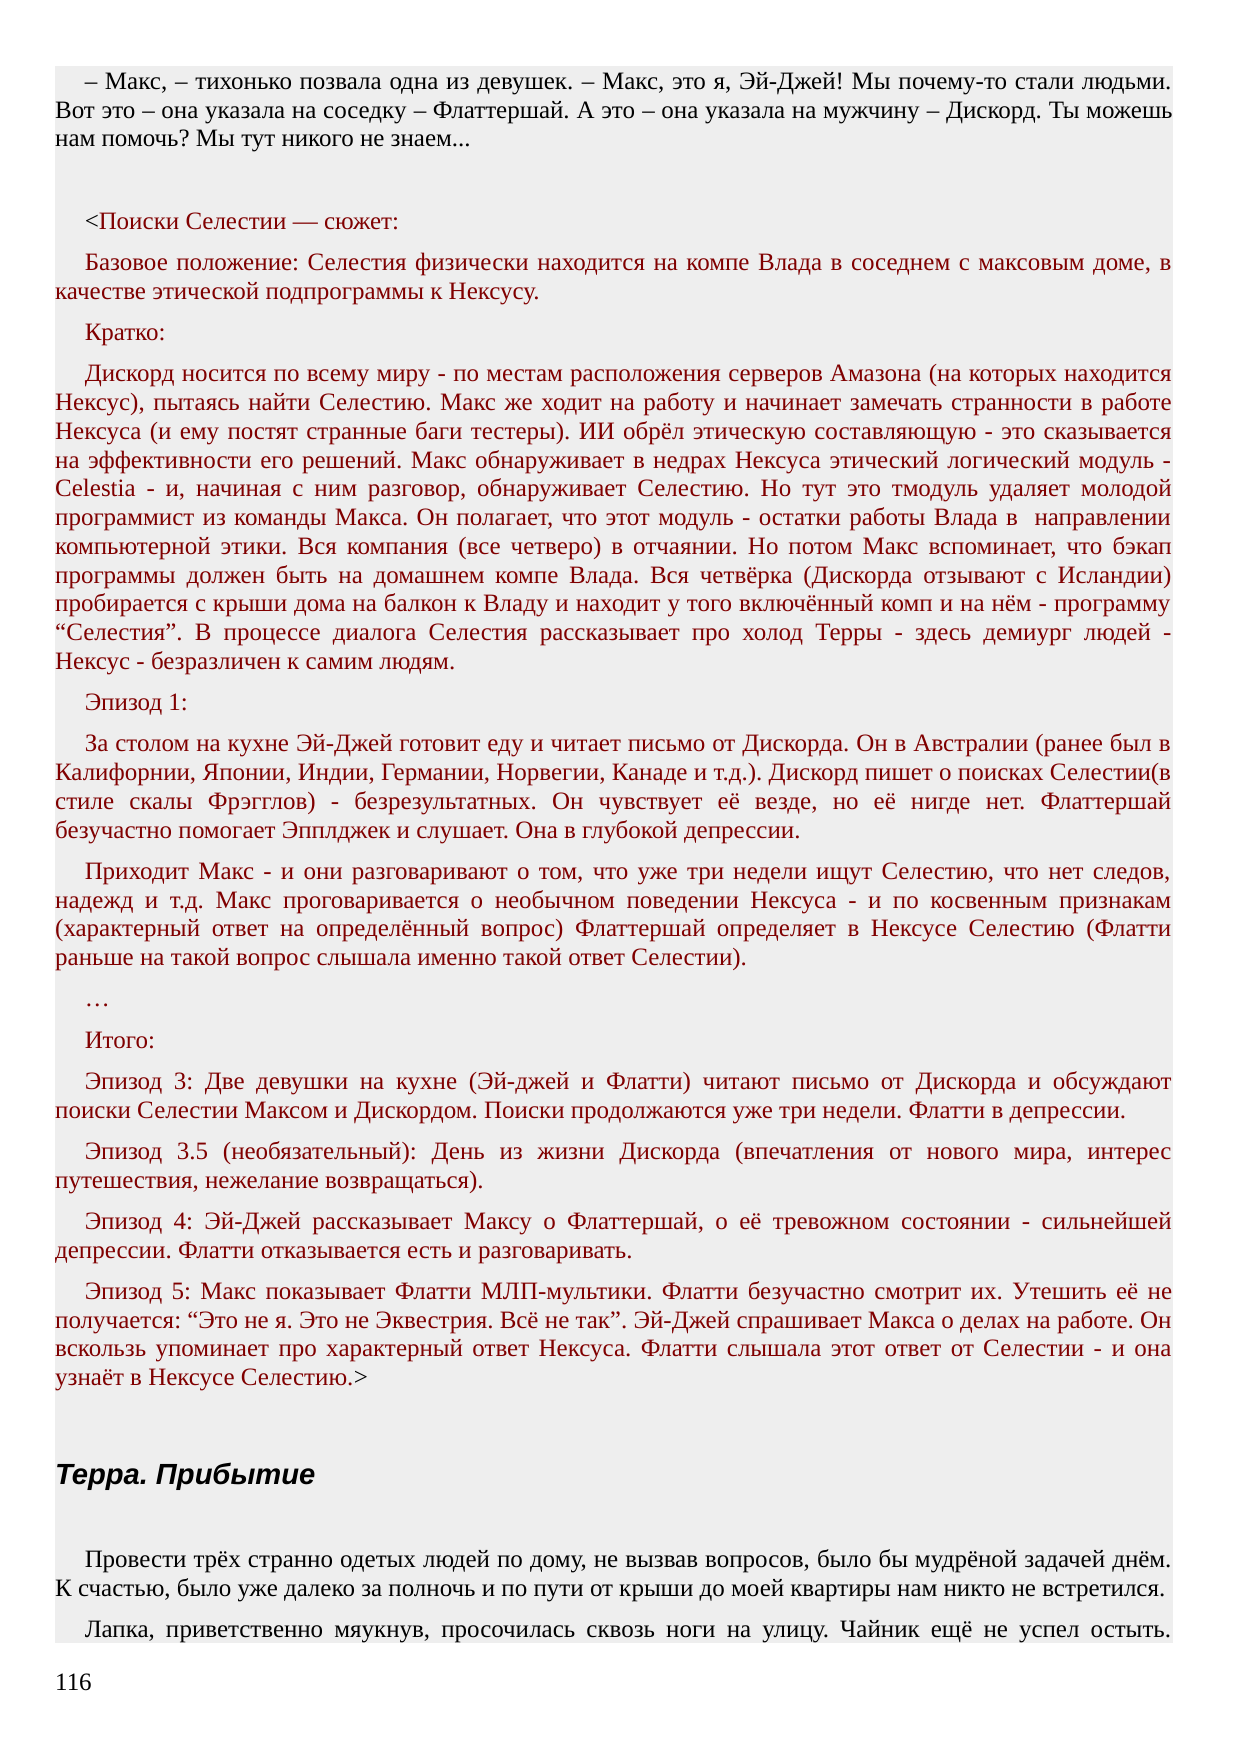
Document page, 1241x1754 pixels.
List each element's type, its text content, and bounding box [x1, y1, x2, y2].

text Провести трёх странно одетых людей по дому, не вызвав вопросов, было бы мудрёной задачей днём. К счастью, было уже далеко за полночь и по пути от крыши до моей квартиры нам никто не встретился. [55, 1544, 1173, 1602]
text … [55, 983, 1173, 1012]
text <Поиски Селестии — сюжет: [55, 206, 1173, 235]
text – Макс, – тихонько позвала одна из девушек. – Макс, это я, Эй-Джей! Мы почему-то стали людьми. Вот это – она указала на соседку – Флаттершай. А это – она указала на мужчину – Дискорд. Ты можешь нам помочь? Мы тут никого не знаем... [55, 66, 1173, 152]
text Эпизод 3.5 (необязательный): День из жизни Дискорда (впечатления от нового мира, интерес путешествия, нежелание возвращаться). [55, 1136, 1173, 1193]
text Эпизод 5: Макс показывает Флатти МЛП-мультики. Флатти безучастно смотрит их. Утешить её не получается: “Это не я. Это не Эквестрия. Всё не так”. Эй-Джей спрашивает Макса о делах на работе. Он вскользь упоминает про характерный ответ Нексуса. Флатти слышала этот ответ от Селестии - и она узнаёт в Нексусе Селестию.> [55, 1276, 1173, 1391]
text Итого: [55, 1025, 1173, 1053]
text Эпизод 1: [55, 687, 1173, 716]
text Кратко: [55, 317, 1173, 346]
text Дискорд носится по всему миру - по местам расположения серверов Амазона (на которых находится Нексус), пытаясь найти Селестию. Макс же ходит на работу и начинает замечать странности в работе Нексуса (и ему постят странные баги тестеры). ИИ обрёл этическую составляющую - это сказывается на эффективности его решений. Макс обнаруживает в недрах Нексуса этический логический модуль - Celestia - и, начиная с ним разговор, обнаруживает Селестию. Но тут это тмодуль удаляет молодой программист из команды Макса. Он полагает, что этот модуль - остатки работы Влада в направлении компьютерной этики. Вся компания (все четверо) в отчаянии. Но потом Макс вспоминает, что бэкап программы должен быть на домашнем компе Влада. Вся четвёрка (Дискорда отзывают с Исландии) пробирается с крыши дома на балкон к Владу и находит у того включённый комп и на нём - программу “Селестия”. В процессе диалога Селестия рассказывает про холод Терры - здесь демиург людей - Нексус - безразличен к самим людям. [55, 358, 1173, 675]
text Лапка, приветственно мяукнув, просочилась сквозь ноги на улицу. Чайник ещё не успел остыть. [55, 1614, 1173, 1643]
text Базовое положение: Селестия физически находится на компе Влада в соседнем с максовым доме, в качестве этической подпрограммы к Нексусу. [55, 247, 1173, 305]
text Эпизод 4: Эй-Джей рассказывает Максу о Флаттершай, о её тревожном состоянии - сильнейшей депрессии. Флатти отказывается есть и разговаривать. [55, 1206, 1173, 1263]
text Приходит Макс - и они разговаривают о том, что уже три недели ищут Селестию, что нет следов, надежд и т.д. Макс проговаривается о необычном поведении Нексуса - и по косвенным признакам (характерный ответ на определённый вопрос) Флаттершай определяет в Нексусе Селестию (Флатти раньше на такой вопрос слышала именно такой ответ Селестии). [55, 856, 1173, 971]
text Эпизод 3: Две девушки на кухне (Эй-джей и Флатти) читают письмо от Дискорда и обсуждают поиски Селестии Максом и Дискордом. Поиски продолжаются уже три недели. Флатти в депрессии. [55, 1066, 1173, 1123]
text За столом на кухне Эй-Джей готовит еду и читает письмо от Дискорда. Он в Австралии (ранее был в Калифорнии, Японии, Индии, Германии, Норвегии, Канаде и т.д.). Дискорд пишет о поисках Селестии(в стиле скалы Фрэгглов) - безрезультатных. Он чувствует её везде, но её нигде нет. Флаттершай безучастно помогает Эпплджек и слушает. Она в глубокой депрессии. [55, 728, 1173, 843]
subtitle Терра. Прибытие [55, 1457, 1173, 1491]
